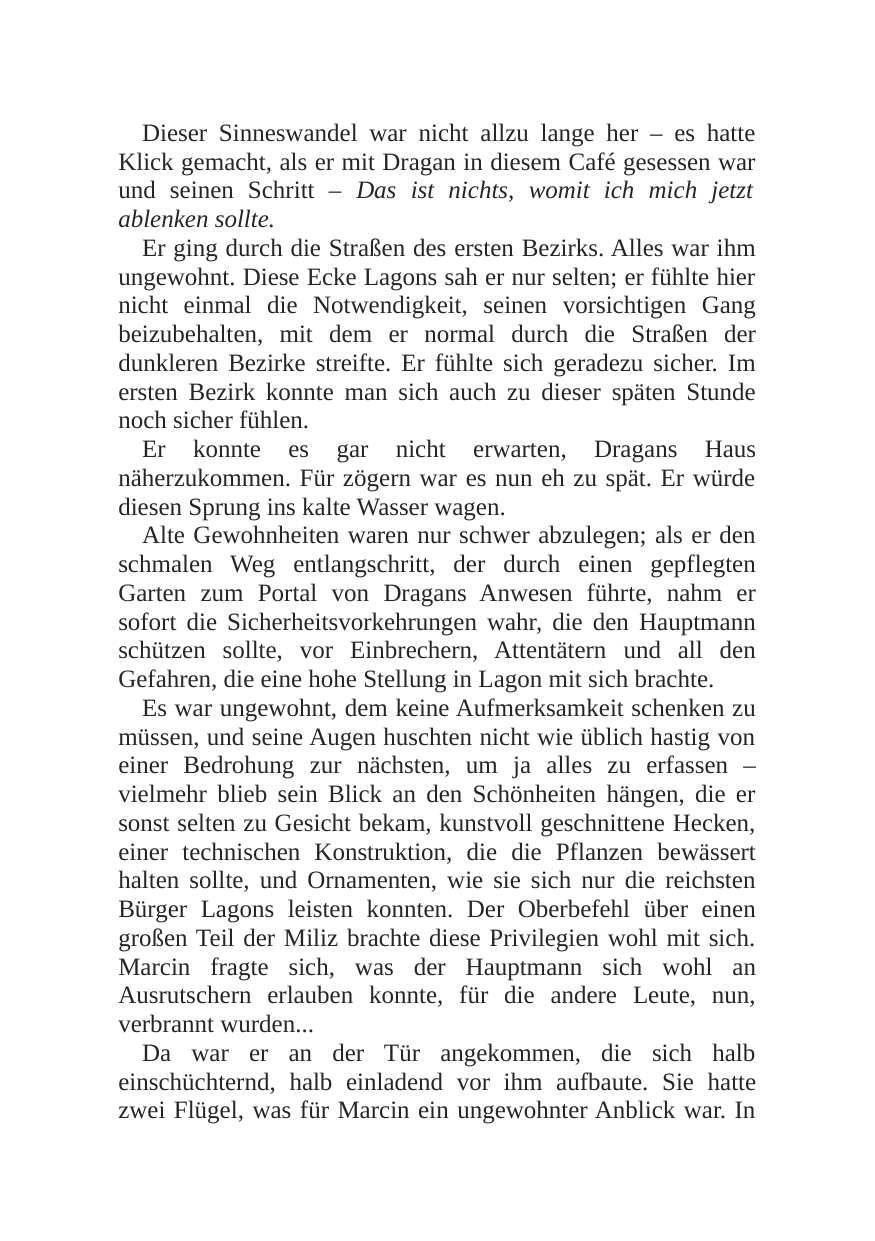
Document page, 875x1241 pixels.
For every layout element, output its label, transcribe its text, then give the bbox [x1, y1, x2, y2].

text Er ging durch die Straßen des ersten Bezirks. Alles war ihm ungewohnt. Diese Ecke Lagons sah er nur selten; er fühlte hier nicht einmal die Notwendigkeit, seinen vorsichtigen Gang beizubehalten, mit dem er normal durch die Straßen der dunkleren Bezirke streifte. Er fühlte sich geradezu sicher. Im ersten Bezirk konnte man sich auch zu dieser späten Stunde noch sicher fühlen. [118, 233, 756, 434]
text Da war er an der Tür angekommen, die sich halb einschüchternd, halb einladend vor ihm aufbaute. Sie hatte zwei Flügel, was für Marcin ein ungewohnter Anblick war. In [118, 1038, 756, 1124]
text Es war ungewohnt, dem keine Aufmerksamkeit schenken zu müssen, und seine Augen huschten nicht wie üblich hastig von einer Bedrohung zur nächsten, um ja alles zu erfassen – vielmehr blieb sein Blick an den Schönheiten hängen, die er sonst selten zu Gesicht bekam, kunstvoll geschnittene Hecken, einer technischen Konstruktion, die die Pflanzen bewässert halten sollte, und Ornamenten, wie sie sich nur die reichsten Bürger Lagons leisten konnten. Der Oberbefehl über einen großen Teil der Miliz brachte diese Privilegien wohl mit sich. Marcin fragte sich, was der Hauptmann sich wohl an Ausrutschern erlauben konnte, für die andere Leute, nun, verbrannt wurden... [118, 693, 756, 1038]
text Alte Gewohnheiten waren nur schwer abzulegen; als er den schmalen Weg entlangschritt, der durch einen gepflegten Garten zum Portal von Dragans Anwesen führte, nahm er sofort die Sicherheitsvorkehrungen wahr, die den Hauptmann schützen sollte, vor Einbrechern, Attentätern und all den Gefahren, die eine hohe Stellung in Lagon mit sich brachte. [118, 521, 756, 693]
text Dieser Sinneswandel war nicht allzu lange her – es hatte Klick gemacht, als er mit Dragan in diesem Café gesessen war und seinen Schritt – Das ist nichts, womit ich mich jetzt ablenken sollte. [118, 118, 756, 233]
text Er konnte es gar nicht erwarten, Dragans Haus näherzukommen. Für zögern war es nun eh zu spät. Er würde diesen Sprung ins kalte Wasser wagen. [118, 434, 756, 521]
